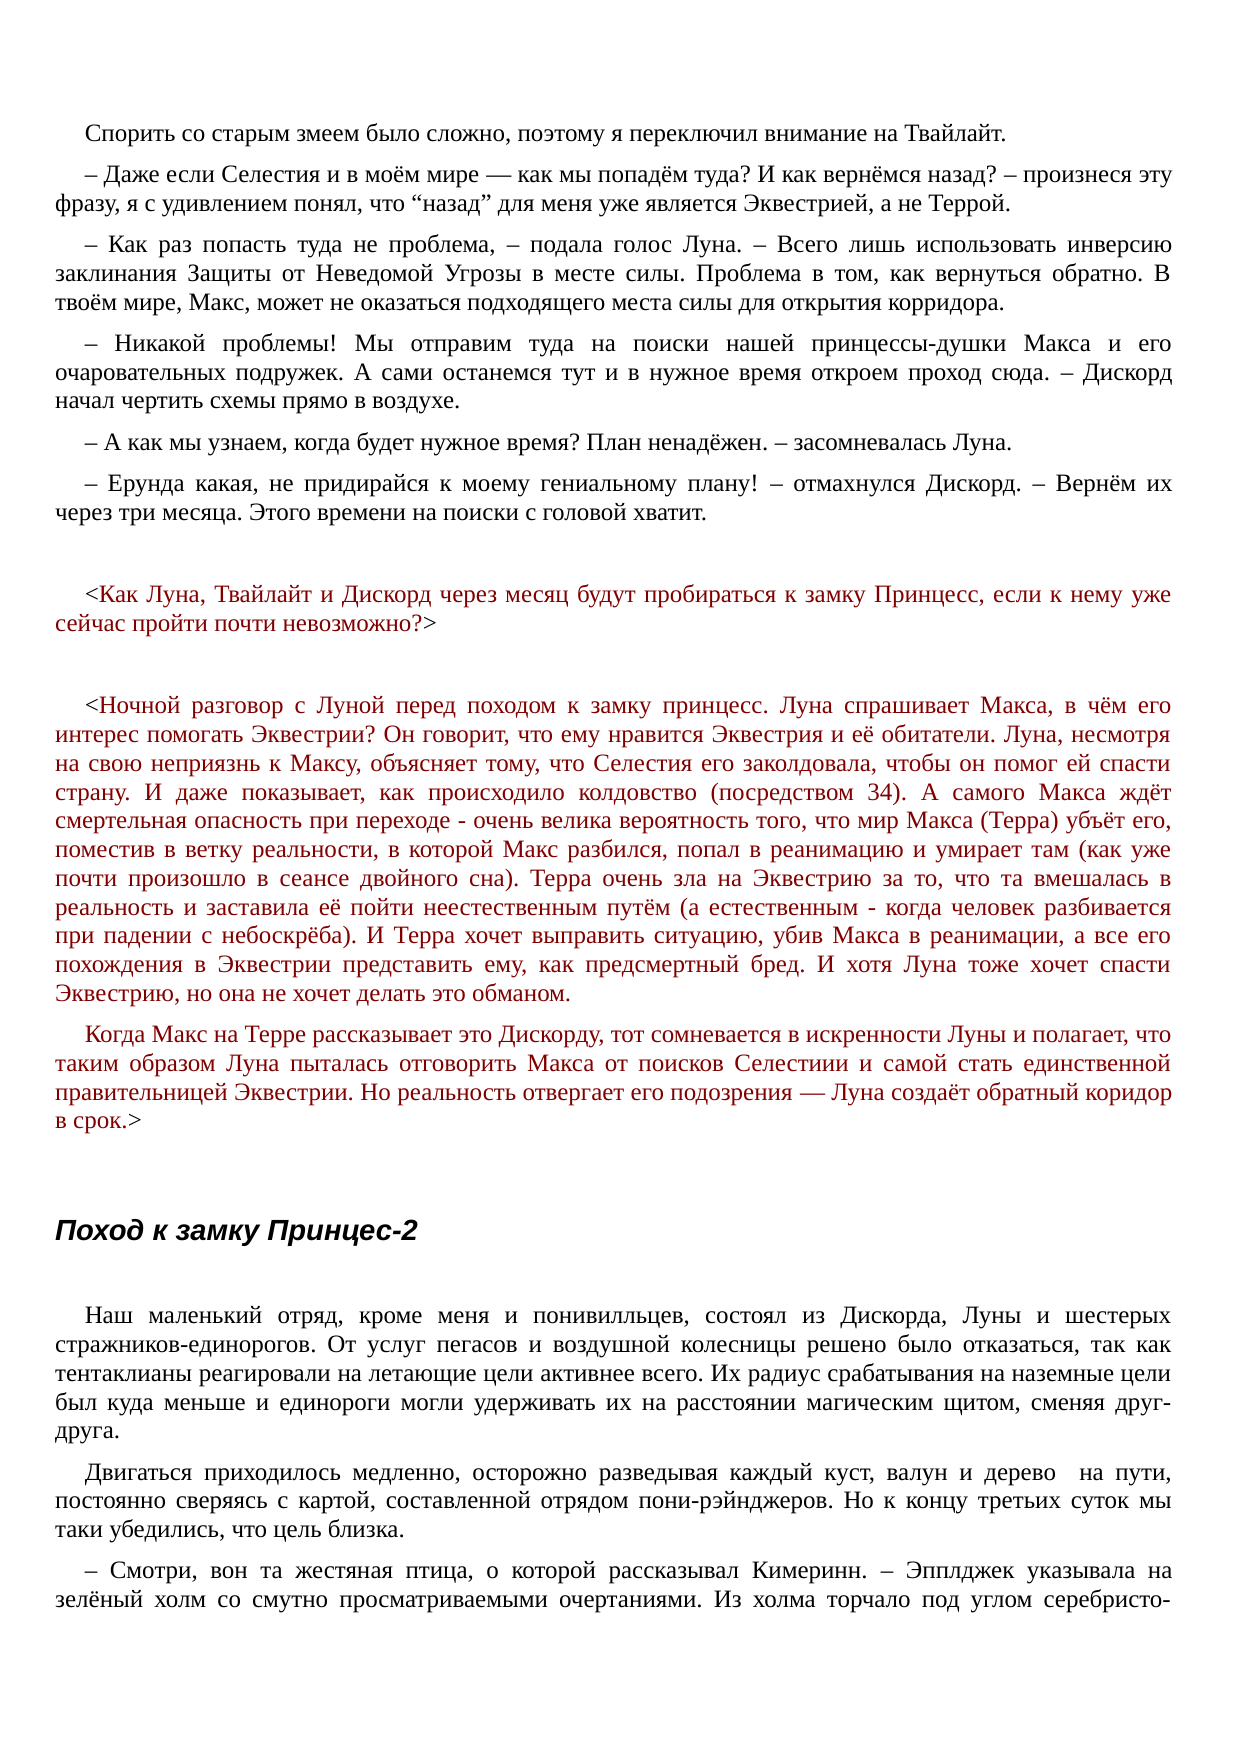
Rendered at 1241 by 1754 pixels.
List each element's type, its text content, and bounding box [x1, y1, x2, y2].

subtitle Поход к замку Принцес-2 [55, 1213, 1172, 1247]
text – Даже если Селестия и в моём мире — как мы попадём туда? И как вернёмся назад? – произнеся эту фразу, я с удивлением понял, что “назад” для меня уже является Эквестрией, а не Террой. [55, 159, 1172, 217]
text <Как Луна, Твайлайт и Дискорд через месяц будут пробираться к замку Принцесс, если к нему уже сейчас пройти почти невозможно?> [55, 579, 1172, 637]
text – Смотри, вон та жестяная птица, о которой рассказывал Кимеринн. – Эпплджек указывала на зелёный холм со смутно просматриваемыми очертаниями. Из холма торчало под углом серебристо- [55, 1555, 1172, 1613]
text <Ночной разговор с Луной перед походом к замку принцесс. Луна спрашивает Макса, в чём его интерес помогать Эквестрии? Он говорит, что ему нравится Эквестрия и её обитатели. Луна, несмотря на свою неприязнь к Максу, объясняет тому, что Селестия его заколдовала, чтобы он помог ей спасти страну. И даже показывает, как происходило колдовство (посредством 34). А самого Макса ждёт смертельная опасность при переходе - очень велика вероятность того, что мир Макса (Терра) убъёт его, поместив в ветку реальности, в которой Макс разбился, попал в реанимацию и умирает там (как уже почти произошло в сеансе двойного сна). Терра очень зла на Эквестрию за то, что та вмешалась в реальность и заставила её пойти неестественным путём (а естественным - когда человек разбивается при падении с небоскрёба). И Терра хочет выправить ситуацию, убив Макса в реанимации, а все его похождения в Эквестрии представить ему, как предсмертный бред. И хотя Луна тоже хочет спасти Эквестрию, но она не хочет делать это обманом. [55, 691, 1172, 1007]
text – Никакой проблемы! Мы отправим туда на поиски нашей принцессы-душки Макса и его очаровательных подружек. А сами останемся тут и в нужное время откроем проход сюда. – Дискорд начал чертить схемы прямо в воздухе. [55, 328, 1172, 414]
text Спорить со старым змеем было сложно, поэтому я переключил внимание на Твайлайт. [55, 118, 1172, 147]
text Двигаться приходилось медленно, осторожно разведывая каждый куст, валун и дерево на пути, постоянно сверяясь с картой, составленной отрядом пони-рэйнджеров. Но к концу третьих суток мы таки убедились, что цель близка. [55, 1457, 1172, 1543]
text Когда Макс на Терре рассказывает это Дискорду, тот сомневается в искренности Луны и полагает, что таким образом Луна пыталась отговорить Макса от поисков Селестиии и самой стать единственной правительницей Эквестрии. Но реальность отвергает его подозрения — Луна создаёт обратный коридор в срок.> [55, 1019, 1172, 1134]
text Наш маленький отряд, кроме меня и понивилльцев, состоял из Дискорда, Луны и шестерых стражников-единорогов. От услуг пегасов и воздушной колесницы решено было отказаться, так как тентаклианы реагировали на летающие цели активнее всего. Их радиус срабатывания на наземные цели был куда меньше и единороги могли удерживать их на расстоянии магическим щитом, сменяя друг-друга. [55, 1300, 1172, 1444]
text – А как мы узнаем, когда будет нужное время? План ненадёжен. – засомневалась Луна. [55, 427, 1172, 456]
text – Ерунда какая, не придирайся к моему гениальному плану! – отмахнулся Дискорд. – Вернём их через три месяца. Этого времени на поиски с головой хватит. [55, 468, 1172, 526]
text – Как раз попасть туда не проблема, – подала голос Луна. – Всего лишь использовать инверсию заклинания Защиты от Неведомой Угрозы в месте силы. Проблема в том, как вернуться обратно. В твоём мире, Макс, может не оказаться подходящего места силы для открытия корридора. [55, 229, 1172, 316]
